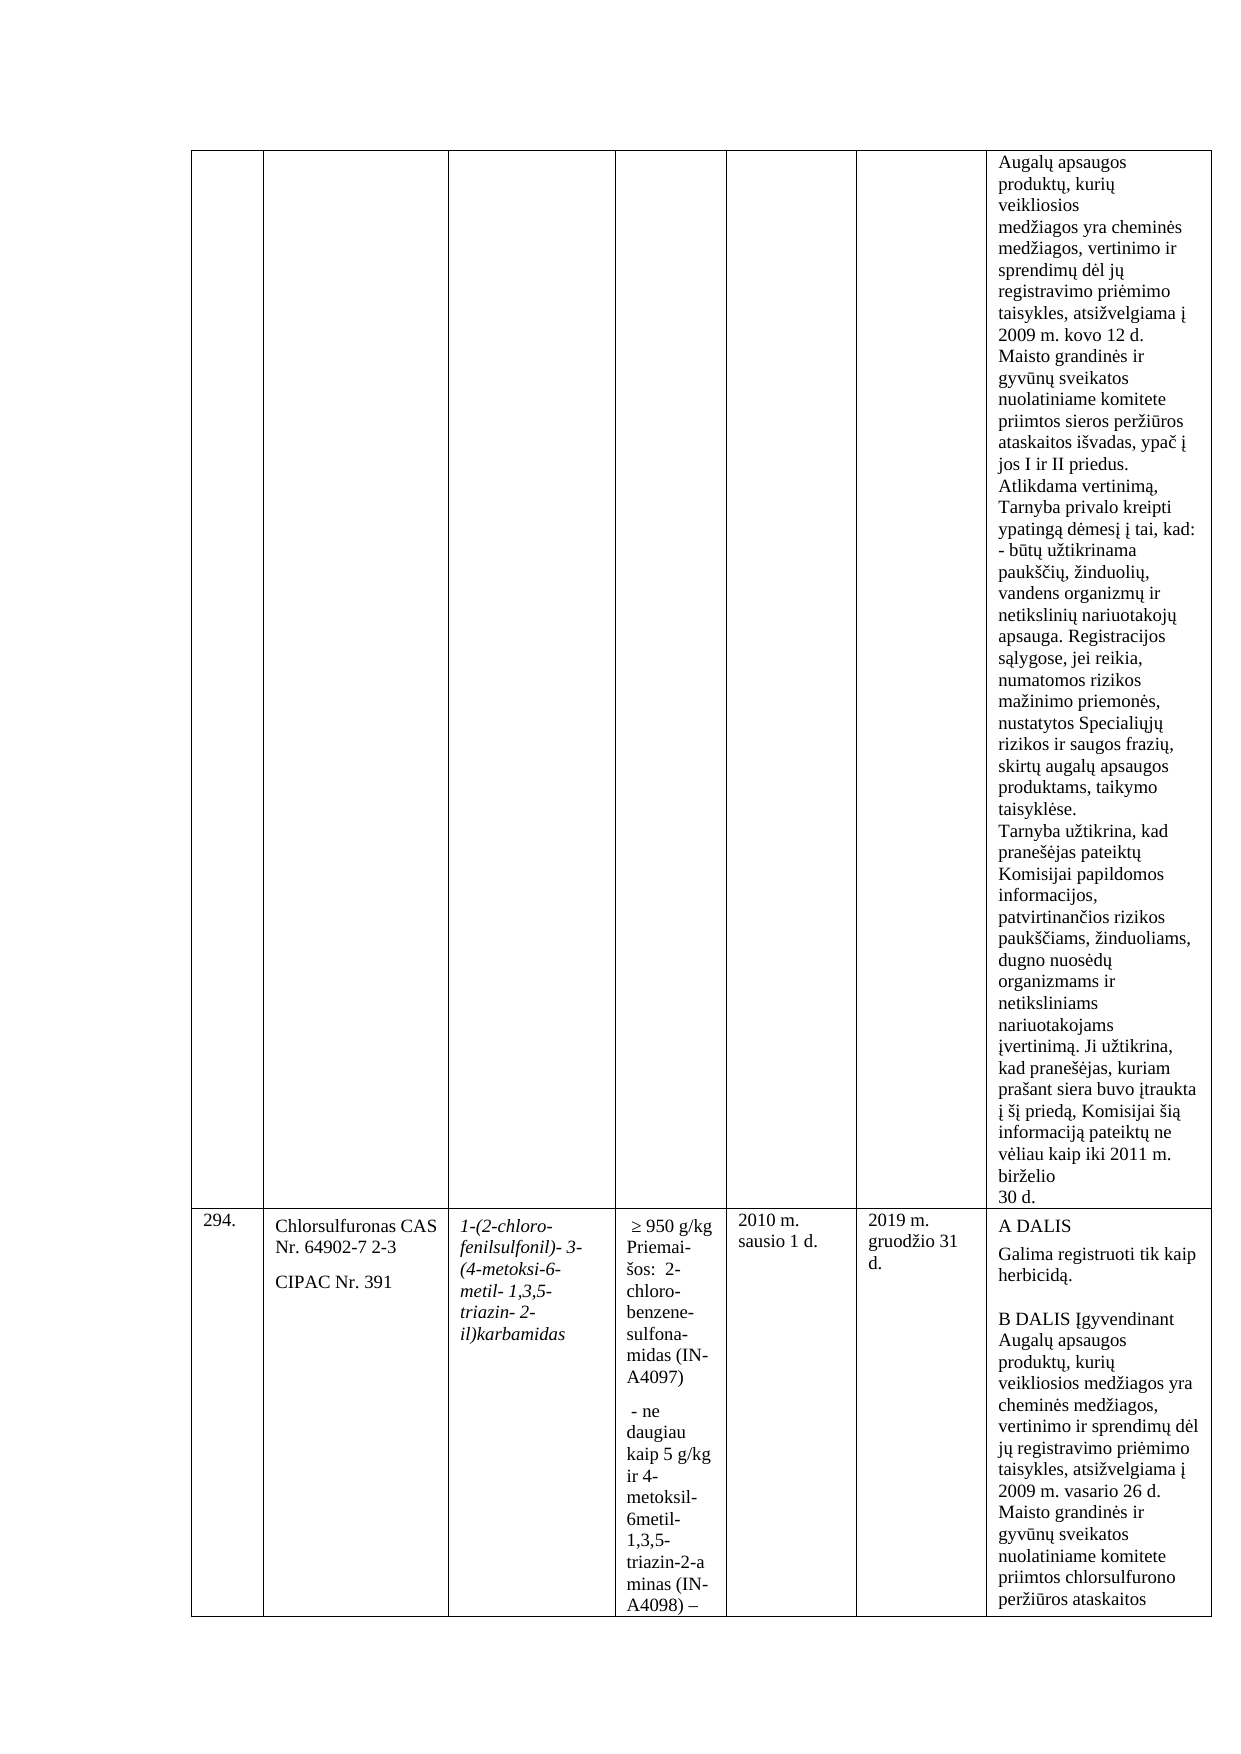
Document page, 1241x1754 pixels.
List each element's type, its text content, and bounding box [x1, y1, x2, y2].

table_cell ≥ 950 g/kg Priemai-šos: 2-chloro-benzene-sulfona-midas (IN-A4097) - ne daugiau kaip 5 g/kg ir 4-metoksil-6metil-1,3,5- triazin-2-a minas (IN-A4098) – [616, 1209, 726, 1616]
table_cell [187, 150, 191, 1208]
table_cell 1-(2-chloro-fenilsulfonil)- 3-(4-metoksi-6-metil- 1,3,5-triazin- 2-il)karbamidas [449, 1209, 615, 1616]
table_cell Augalų apsaugos produktų, kurių veikliosios medžiagos yra cheminės medžiagos, vertinimo ir sprendimų dėl jų registravimo priėmimo taisykles, atsižvelgiama į 2009 m. kovo 12 d. Maisto grandinės ir gyvūnų sveikatos nuolatiniame komitete priimtos sieros peržiūros ataskaitos išvadas, ypač į jos I ir II priedus. Atlikdama vertinimą, Tarnyba privalo kreipti ypatingą dėmesį į tai, kad: - būtų užtikrinama paukščių, žinduolių, vandens organizmų ir netikslinių nariuotakojų apsauga. Registracijos sąlygose, jei reikia, numatomos rizikos mažinimo priemonės, nustatytos Specialiųjų rizikos ir saugos frazių, skirtų augalų apsaugos produktams, taikymo taisyklėse. Tarnyba užtikrina, kad pranešėjas pateiktų Komisijai papildomos informacijos, patvirtinančios rizikos paukščiams, žinduoliams, dugno nuosėdų organizmams ir netiksliniams nariuotakojams įvertinimą. Ji užtikrina, kad pranešėjas, kuriam prašant siera buvo įtraukta į šį priedą, Komisijai šią informaciją pateiktų ne vėliau kaip iki 2011 m. birželio 30 d. [987, 151, 1211, 1208]
table_cell [727, 151, 856, 1208]
table_cell A DALIS Galima registruoti tik kaip herbicidą. B DALIS Įgyvendinant Augalų apsaugos produktų, kurių veikliosios medžiagos yra cheminės medžiagos, vertinimo ir sprendimų dėl jų registravimo priėmimo taisykles, atsižvelgiama į 2009 m. vasario 26 d. Maisto grandinės ir gyvūnų sveikatos nuolatiniame komitete priimtos chlorsulfurono peržiūros ataskaitos [987, 1209, 1211, 1616]
table_cell 294. [192, 1209, 263, 1616]
table_cell 2019 m. gruodžio 31 d. [857, 1209, 986, 1616]
table_cell [264, 151, 448, 1208]
table_cell [192, 151, 263, 1208]
table_cell 2010 m. sausio 1 d. [727, 1209, 856, 1616]
table_cell [857, 151, 986, 1208]
table_cell [449, 151, 615, 1208]
table_cell [616, 151, 726, 1208]
table_cell [187, 1208, 191, 1616]
table_cell Chlorsulfuronas CAS Nr. 64902-7 2-3 CIPAC Nr. 391 [264, 1209, 448, 1616]
